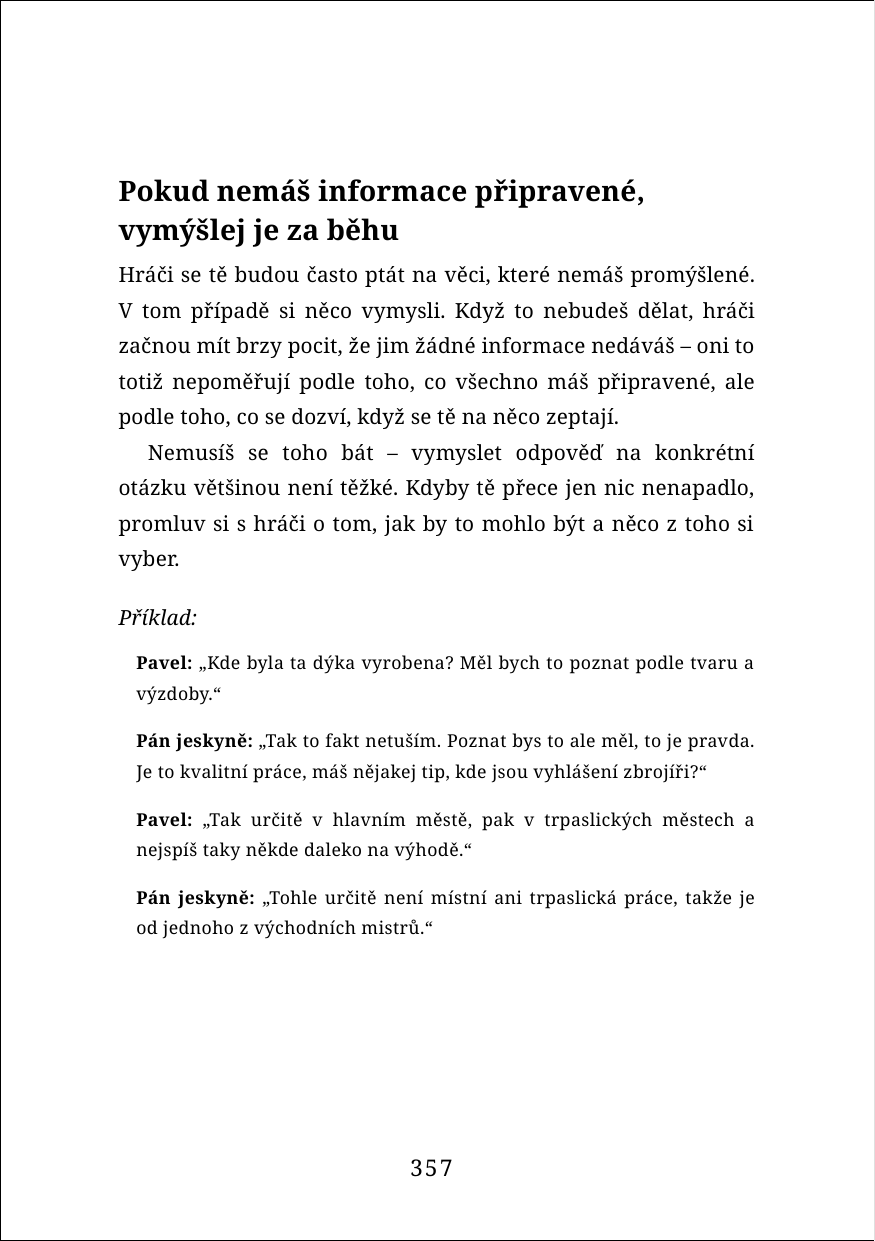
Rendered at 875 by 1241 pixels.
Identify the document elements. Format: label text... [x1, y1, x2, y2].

subtitle Pokud nemáš informace připravené, vymýšlej je za běhu [118, 172, 756, 248]
text Hráči se tě budou často ptát na věci, které nemáš promýšlené. V tom případě si něco vymysli. Když to nebudeš dělat, hráči začnou mít brzy pocit, že jim žádné informace nedáváš – oni to totiž nepoměřují podle toho, co všechno máš připravené, ale podle toho, co se dozví, když se tě na něco zeptají. Nemusíš se toho bát – vymyslet odpověď na konkrétní otázku většinou není těžké. Kdyby tě přece jen nic nenapadlo, promluv si s hráči o tom, jak by to mohlo být a něco z toho si vyber. [118, 260, 756, 573]
text Příklad: [118, 603, 756, 632]
text Pavel: „Tak určitě v hlavním městě, pak v trpaslických městech a nejspíš taky někde daleko na výhodě.“ [136, 807, 756, 861]
text Pán jeskyně: „Tak to fakt netuším. Poznat bys to ale měl, to je pravda. Je to kvalitní práce, máš nějakej tip, kde jsou vyhlášení zbrojíři?“ [136, 729, 756, 783]
text Pán jeskyně: „Tohle určitě není místní ani trpaslická práce, takže je od jednoho z východních mistrů.“ [136, 885, 756, 939]
text Pavel: „Kde byla ta dýka vyrobena? Měl bych to poznat podle tvaru a výzdoby.“ [136, 651, 756, 705]
